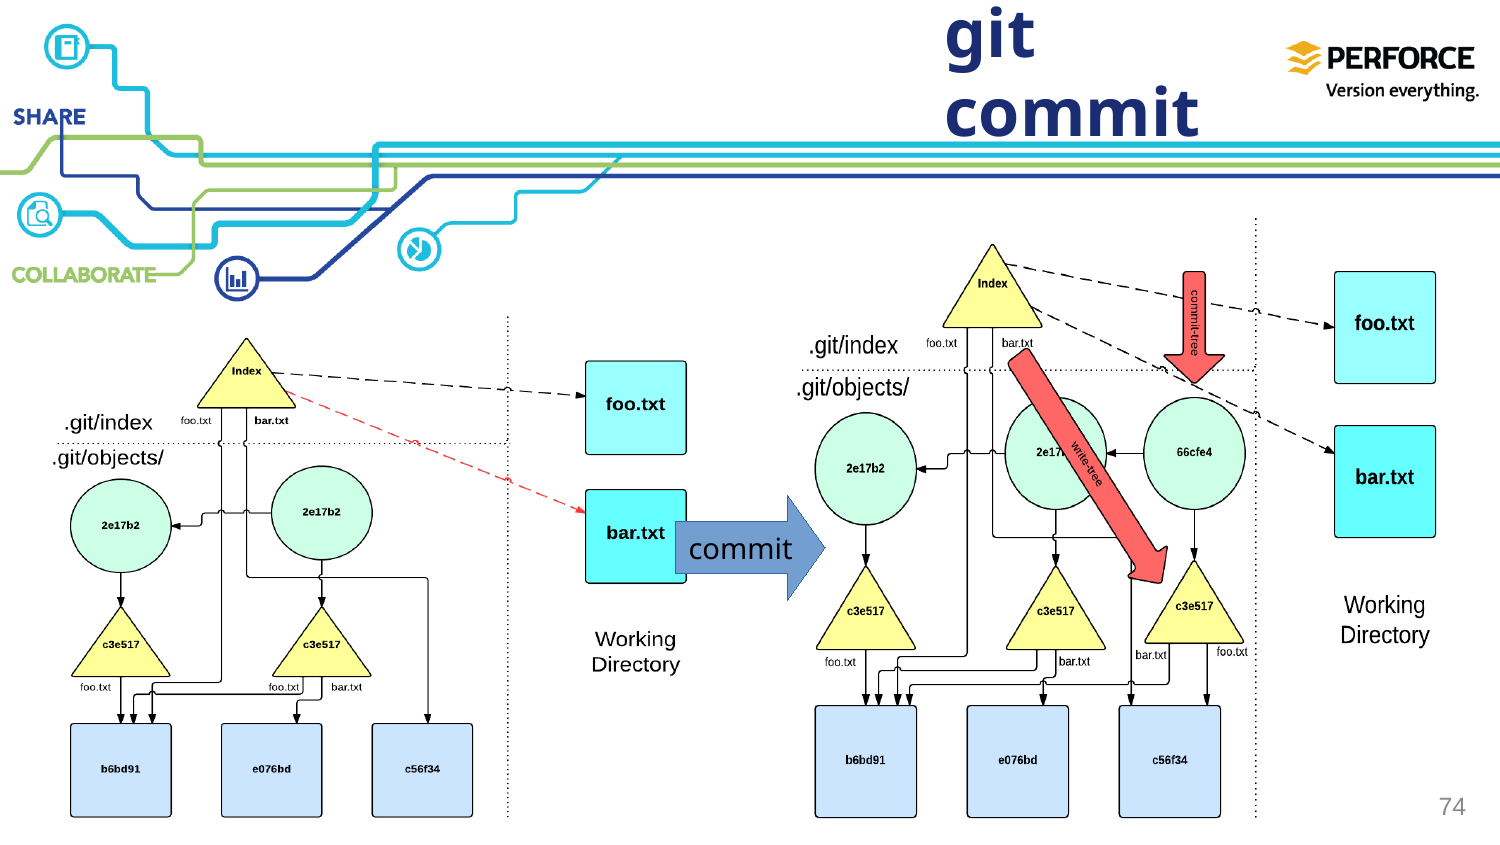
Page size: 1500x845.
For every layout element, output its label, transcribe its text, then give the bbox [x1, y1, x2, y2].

picture [0, 0, 1500, 845]
title git commit [930, 0, 1306, 158]
text_box commit [675, 495, 826, 601]
